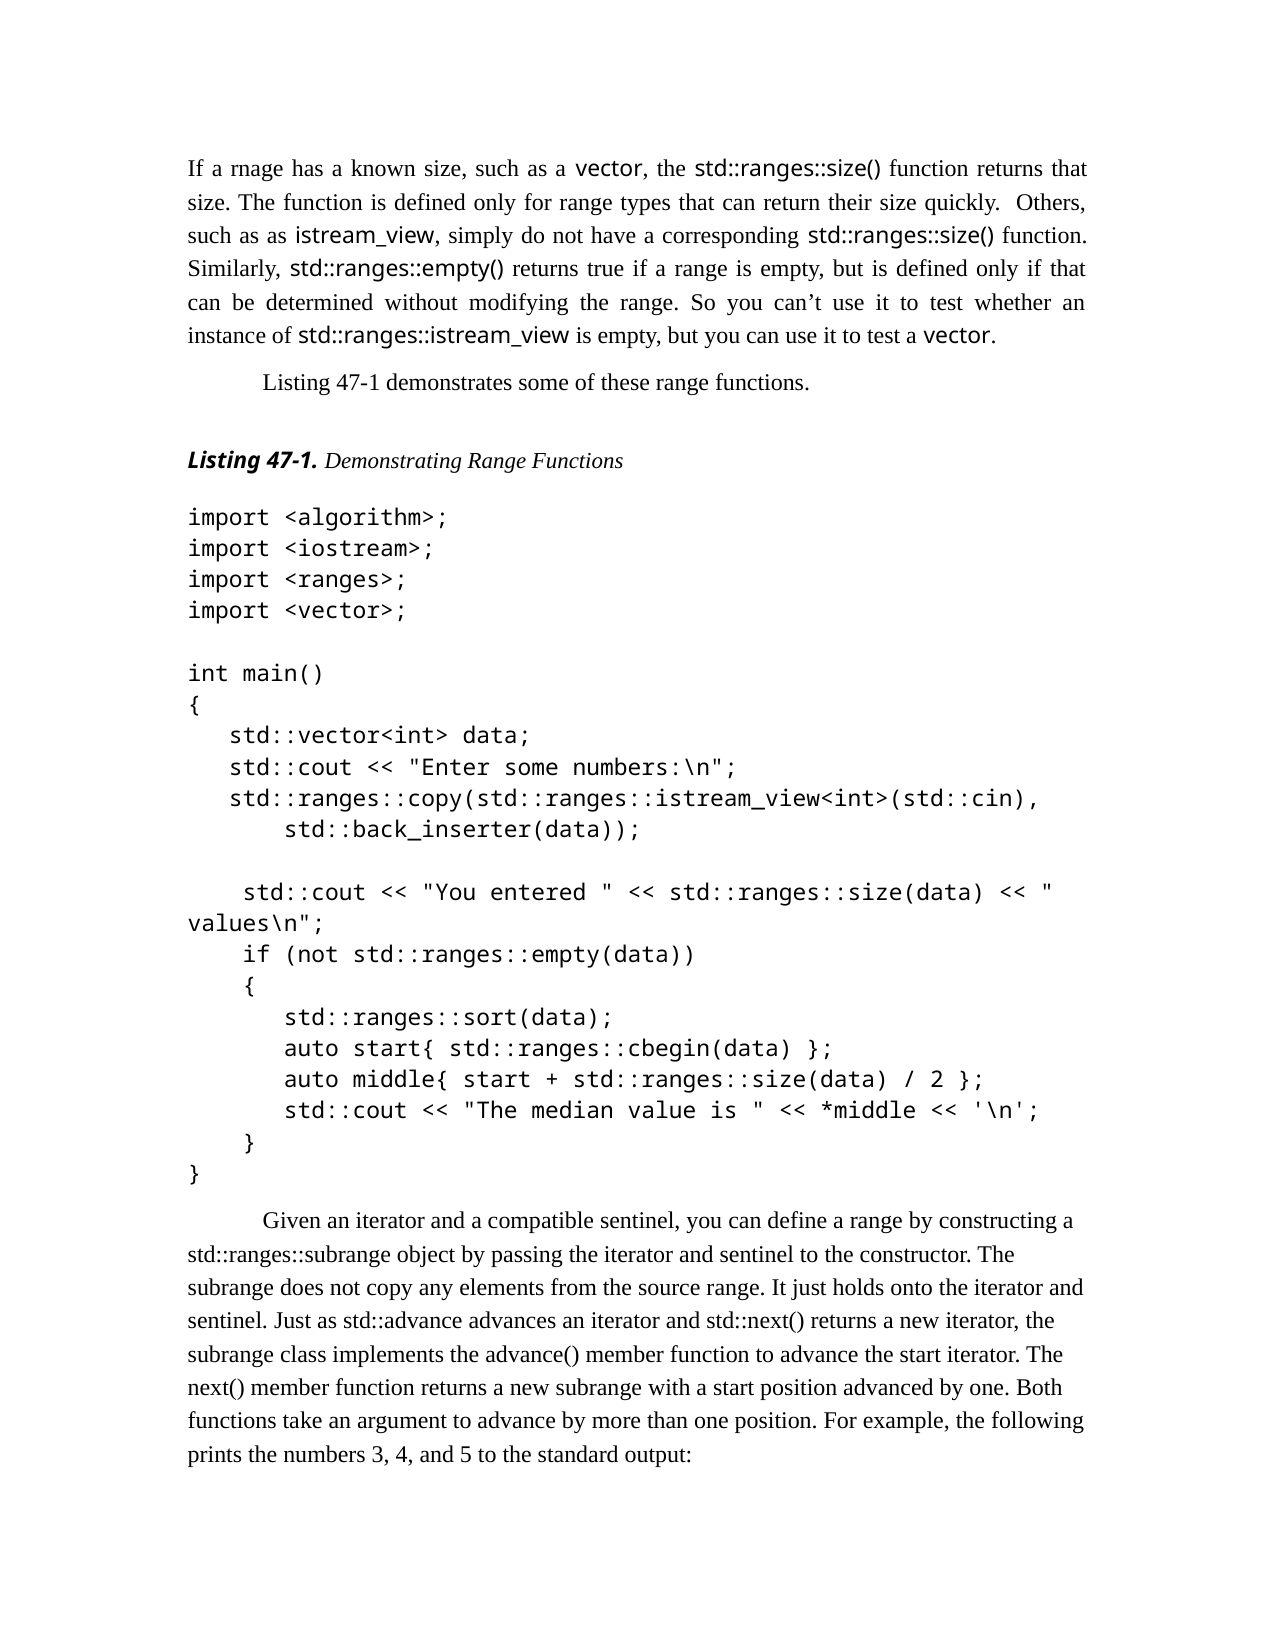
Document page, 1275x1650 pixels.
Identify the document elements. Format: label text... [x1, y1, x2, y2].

text } [187, 1126, 1087, 1157]
text import <algorithm>; [187, 501, 1087, 532]
text { [187, 688, 1087, 719]
text std::cout << "Enter some numbers:\n"; [187, 751, 1087, 782]
text auto start{ std::ranges::cbegin(data) }; [187, 1032, 1087, 1063]
text std::cout << "The median value is " << *middle << '\n'; [187, 1094, 1087, 1126]
text std::ranges::copy(std::ranges::istream_view<int>(std::cin), [187, 782, 1087, 813]
text Given an iterator and a compatible sentinel, you can define a range by constructing a std::ranges::subrange object by passing the iterator and sentinel to the constructor. The subrange does not copy any elements from the source range. It just holds onto the iterator and sentinel. Just as std::advance advances an iterator and std::next() returns a new iterator, the subrange class implements the advance() member function to advance the start iterator. The next() member function returns a new subrange with a start position advanced by one. Both functions take an argument to advance by more than one position. For example, the following prints the numbers 3, 4, and 5 to the standard output: [187, 1201, 1087, 1467]
text std::back_inserter(data)); [187, 813, 1087, 844]
text std::cout << "You entered " << std::ranges::size(data) << " values\n"; [187, 876, 1087, 938]
text import <ranges>; [187, 563, 1087, 594]
text Listing 47-1 demonstrates some of these range functions. [187, 362, 1087, 396]
text import <iostream>; [187, 532, 1087, 563]
text } [187, 1157, 1087, 1188]
text If a rnage has a known size, such as a vector, the std::ranges::size() function returns that size. The function is defined only for range types that can return their size quickly. Others, such as as istream_view, simply do not have a corresponding std::ranges::size() function. Similarly, std::ranges::empty() returns true if a range is empty, but is defined only if that can be determined without modifying the range. So you can’t use it to test whether an instance of std::ranges::istream_view is empty, but you can use it to test a vector. [187, 150, 1087, 350]
text std::vector<int> data; [187, 719, 1087, 751]
text import <vector>; [187, 594, 1087, 626]
text std::ranges::sort(data); [187, 1001, 1087, 1032]
text auto middle{ start + std::ranges::size(data) / 2 }; [187, 1063, 1087, 1094]
text { [187, 969, 1087, 1001]
text Listing 47-1. Demonstrating Range Functions [187, 444, 1087, 475]
text int main() [187, 657, 1087, 688]
text if (not std::ranges::empty(data)) [187, 938, 1087, 969]
